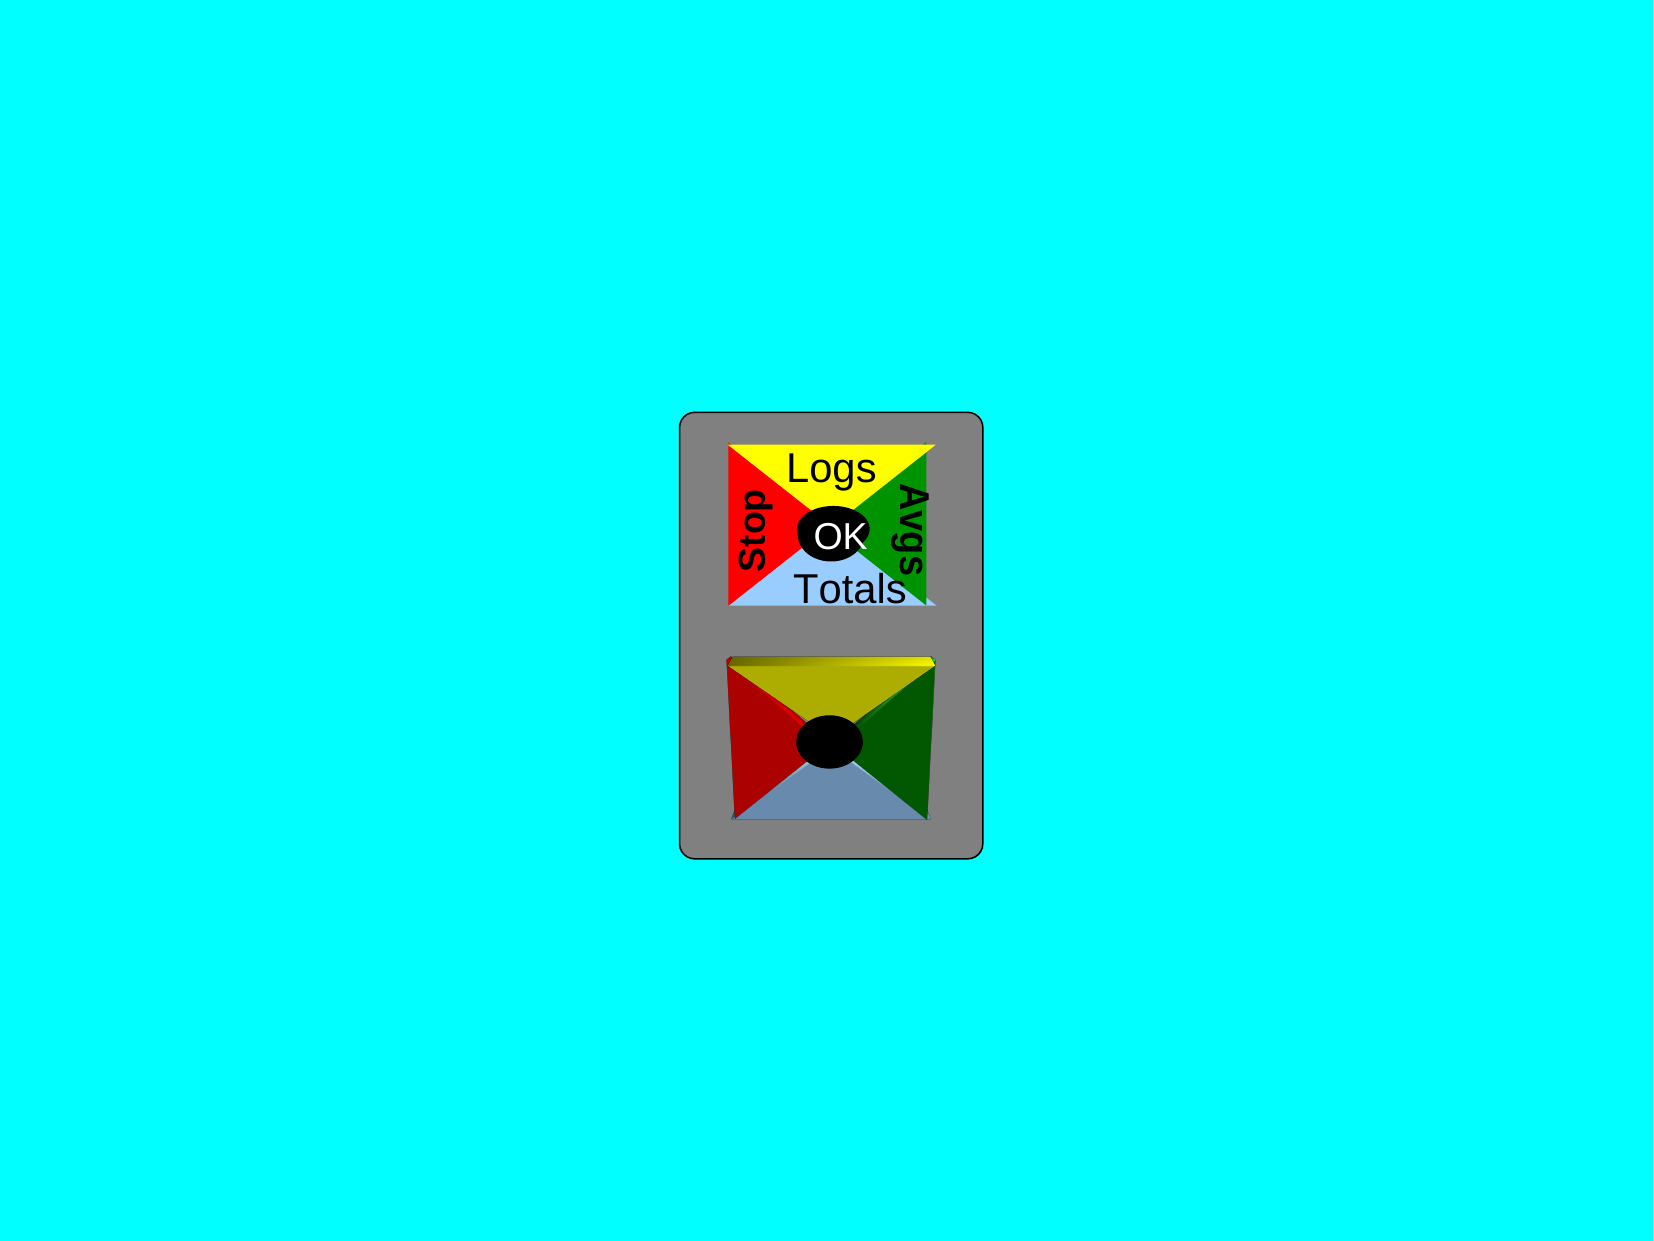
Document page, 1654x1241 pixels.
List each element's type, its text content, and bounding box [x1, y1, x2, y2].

text_box Avgs [905, 538, 918, 546]
text_box OK [818, 526, 837, 538]
text_box [679, 412, 983, 859]
text_box Totals [778, 556, 899, 590]
text_box Stop [747, 496, 761, 504]
text_box Avgs [905, 457, 947, 603]
text_box Logs [771, 435, 892, 469]
text_box Stop [747, 518, 761, 527]
text_box Stop [721, 453, 764, 608]
text_box OK [798, 506, 867, 538]
